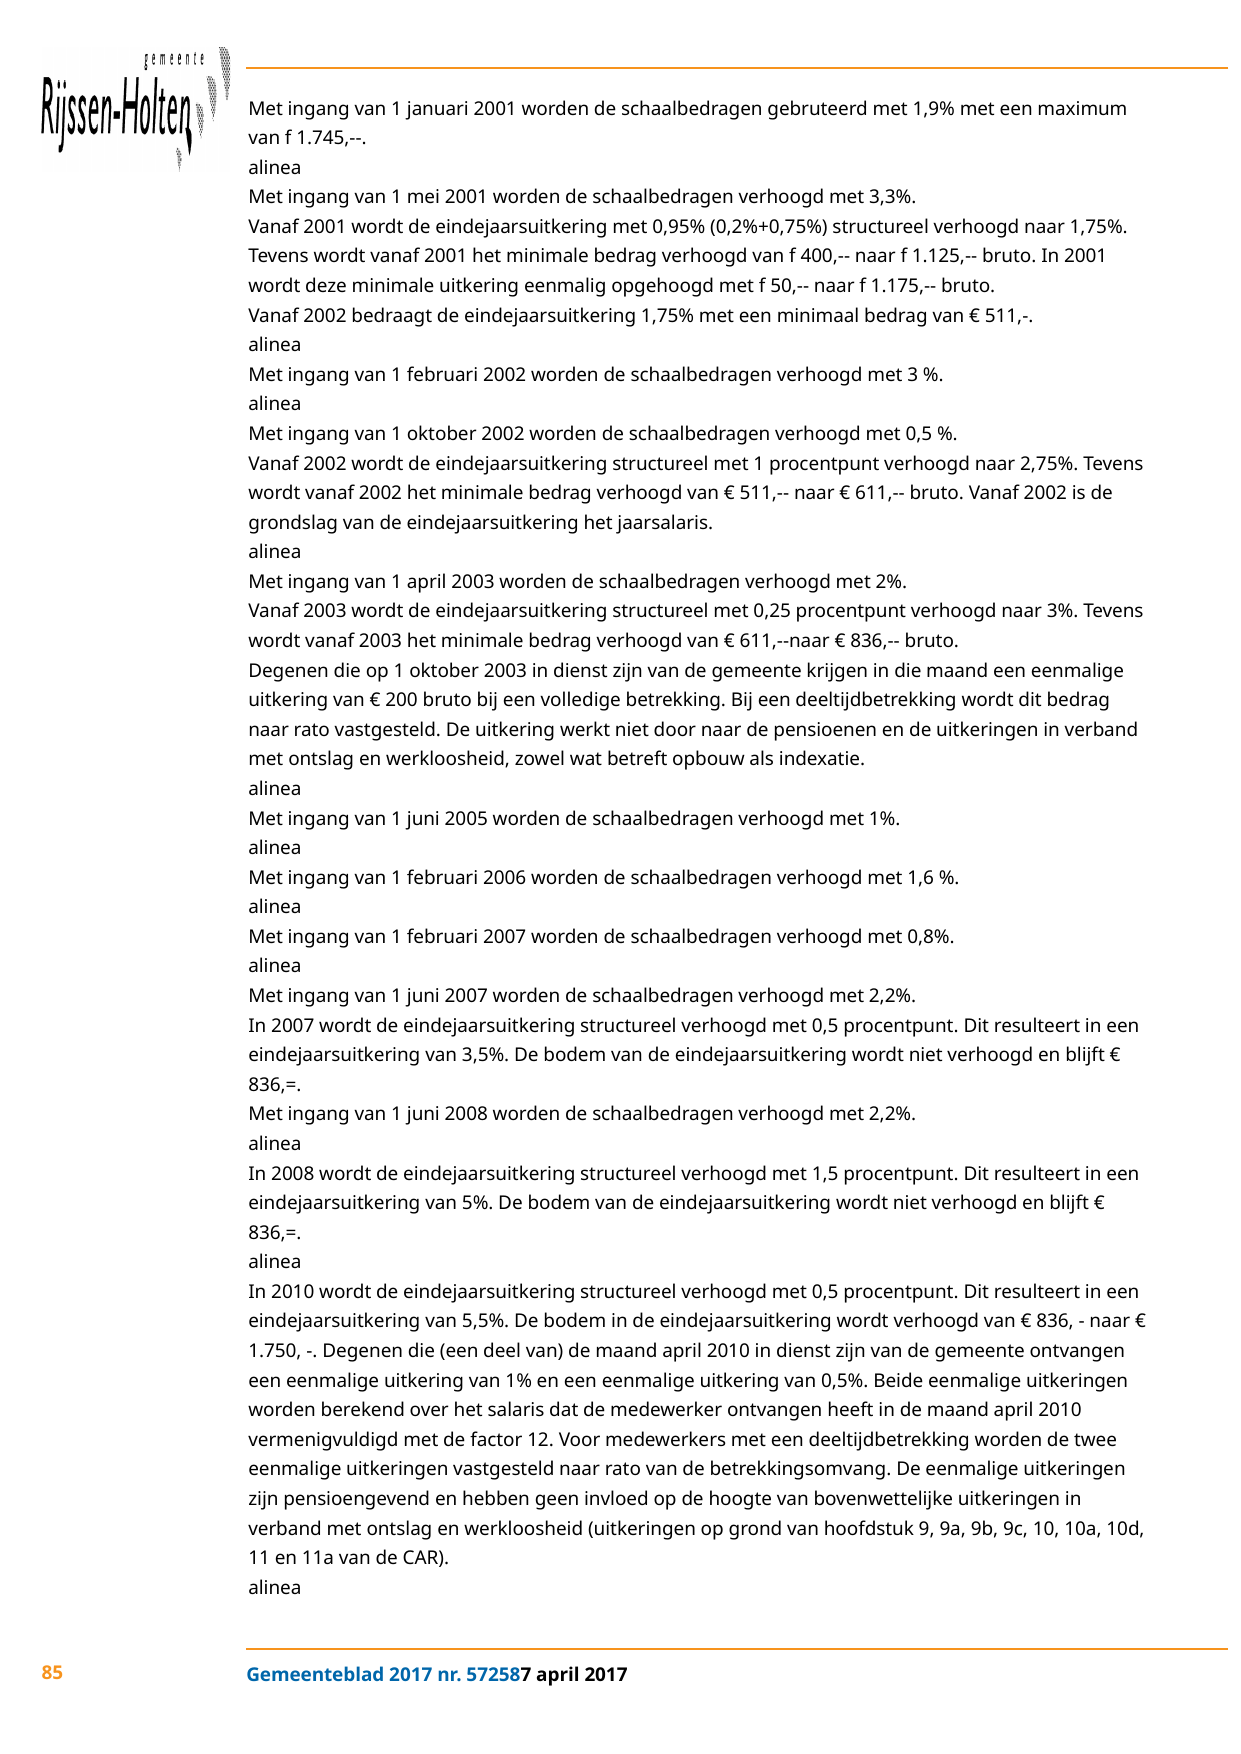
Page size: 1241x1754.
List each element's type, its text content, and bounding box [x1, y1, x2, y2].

text Degenen die op 1 oktober 2003 in dienst zijn van de gemeente krijgen in die maand een eenmalige uitkering van € 200 bruto bij een volledige betrekking. Bij een deeltijdbetrekking wordt dit bedrag naar rato vastgesteld. De uitkering werkt niet door naar de pensioenen en de uitkeringen in verband met ontslag en werkloosheid, zowel wat betreft opbouw als indexatie. [248, 657, 1152, 771]
text alinea­ [248, 893, 1152, 919]
text alinea­ [248, 953, 1152, 978]
picture [41, 47, 231, 172]
text In 2007 wordt de eindejaarsuitkering structureel verhoogd met 0,5 procentpunt. Dit resulteert in een eindejaarsuitkering van 3,5%. De bodem van de eindejaarsuitkering wordt niet verhoogd en blijft € 836,=. [248, 1012, 1152, 1097]
text Met ingang van 1 februari 2007 worden de schaalbedragen verhoogd met 0,8%. [248, 923, 1152, 949]
text Met ingang van 1 oktober 2002 worden de schaalbedragen verhoogd met 0,5 %. [248, 420, 1152, 446]
text Met ingang van 1 juni 2008 worden de schaalbedragen verhoogd met 2,2%. [248, 1101, 1152, 1126]
text Met ingang van 1 april 2003 worden de schaalbedragen verhoogd met 2%. [248, 568, 1152, 594]
text alinea­ [248, 538, 1152, 564]
text Vanaf 2001 wordt de eindejaarsuitkering met 0,95% (0,2%+0,75%) structureel verhoogd naar 1,75%. Tevens wordt vanaf 2001 het minimale bedrag verhoogd van f 400,-- naar f 1.125,-- bruto. In 2001 wordt deze minimale uitkering eenmalig opgehoogd met f 50,-- naar f 1.175,-- bruto. [248, 213, 1152, 298]
text Vanaf 2002 wordt de eindejaarsuitkering structureel met 1 procentpunt verhoogd naar 2,75%. Tevens wordt vanaf 2002 het minimale bedrag verhoogd van € 511,-- naar € 611,-- bruto. Vanaf 2002 is de grondslag van de eindejaarsuitkering het jaarsalaris. [248, 450, 1152, 535]
text Met ingang van 1 juni 2005 worden de schaalbedragen verhoogd met 1%. [248, 805, 1152, 831]
text Met ingang van 1 februari 2006 worden de schaalbedragen verhoogd met 1,6 %. [248, 864, 1152, 890]
text alinea­ [248, 154, 1152, 180]
text alinea­ [248, 1130, 1152, 1156]
text Met ingang van 1 januari 2001 worden de schaalbedragen gebruteerd met 1,9% met een maximum van f 1.745,--. [248, 95, 1152, 150]
text alinea­ [248, 775, 1152, 801]
text Met ingang van 1 juni 2007 worden de schaalbedragen verhoogd met 2,2%. [248, 982, 1152, 1008]
text alinea­ [248, 331, 1152, 357]
text Vanaf 2002 bedraagt de eindejaarsuitkering 1,75% met een minimaal bedrag van € 511,-. [248, 302, 1152, 328]
text alinea­ [248, 1574, 1152, 1600]
text Met ingang van 1 februari 2002 worden de schaalbedragen verhoogd met 3 %. [248, 361, 1152, 387]
text alinea­ [248, 834, 1152, 860]
text Met ingang van 1 mei 2001 worden de schaalbedragen verhoogd met 3,3%. [248, 183, 1152, 209]
text In 2010 wordt de eindejaarsuitkering structureel verhoogd met 0,5 procentpunt. Dit resulteert in een eindejaarsuitkering van 5,5%. De bodem in de eindejaarsuitkering wordt verhoogd van € 836, - naar € 1.750, -. Degenen die (een deel van) de maand april 2010 in dienst zijn van de gemeente ontvangen een eenmalige uitkering van 1% en een eenmalige uitkering van 0,5%. Beide eenmalige uitkeringen worden berekend over het salaris dat de medewerker ontvangen heeft in de maand april 2010 vermenigvuldigd met de factor 12. Voor medewerkers met een deeltijdbetrekking worden de twee eenmalige uitkeringen vastgesteld naar rato van de betrekkingsomvang. De eenmalige uitkeringen zijn pensioengevend en hebben geen invloed op de hoogte van bovenwettelijke uitkeringen in verband met ontslag en werkloosheid (uitkeringen op grond van hoofdstuk 9, 9a, 9b, 9c, 10, 10a, 10d, 11 en 11a van de CAR). [248, 1278, 1152, 1570]
text alinea­ [248, 391, 1152, 416]
text Vanaf 2003 wordt de eindejaarsuitkering structureel met 0,25 procentpunt verhoogd naar 3%. Tevens wordt vanaf 2003 het minimale bedrag verhoogd van € 611,--naar € 836,-- bruto. [248, 598, 1152, 653]
text alinea­ [248, 1248, 1152, 1274]
text In 2008 wordt de eindejaarsuitkering structureel verhoogd met 1,5 procentpunt. Dit resulteert in een eindejaarsuitkering van 5%. De bodem van de eindejaarsuitkering wordt niet verhoogd en blijft € 836,=. [248, 1160, 1152, 1245]
